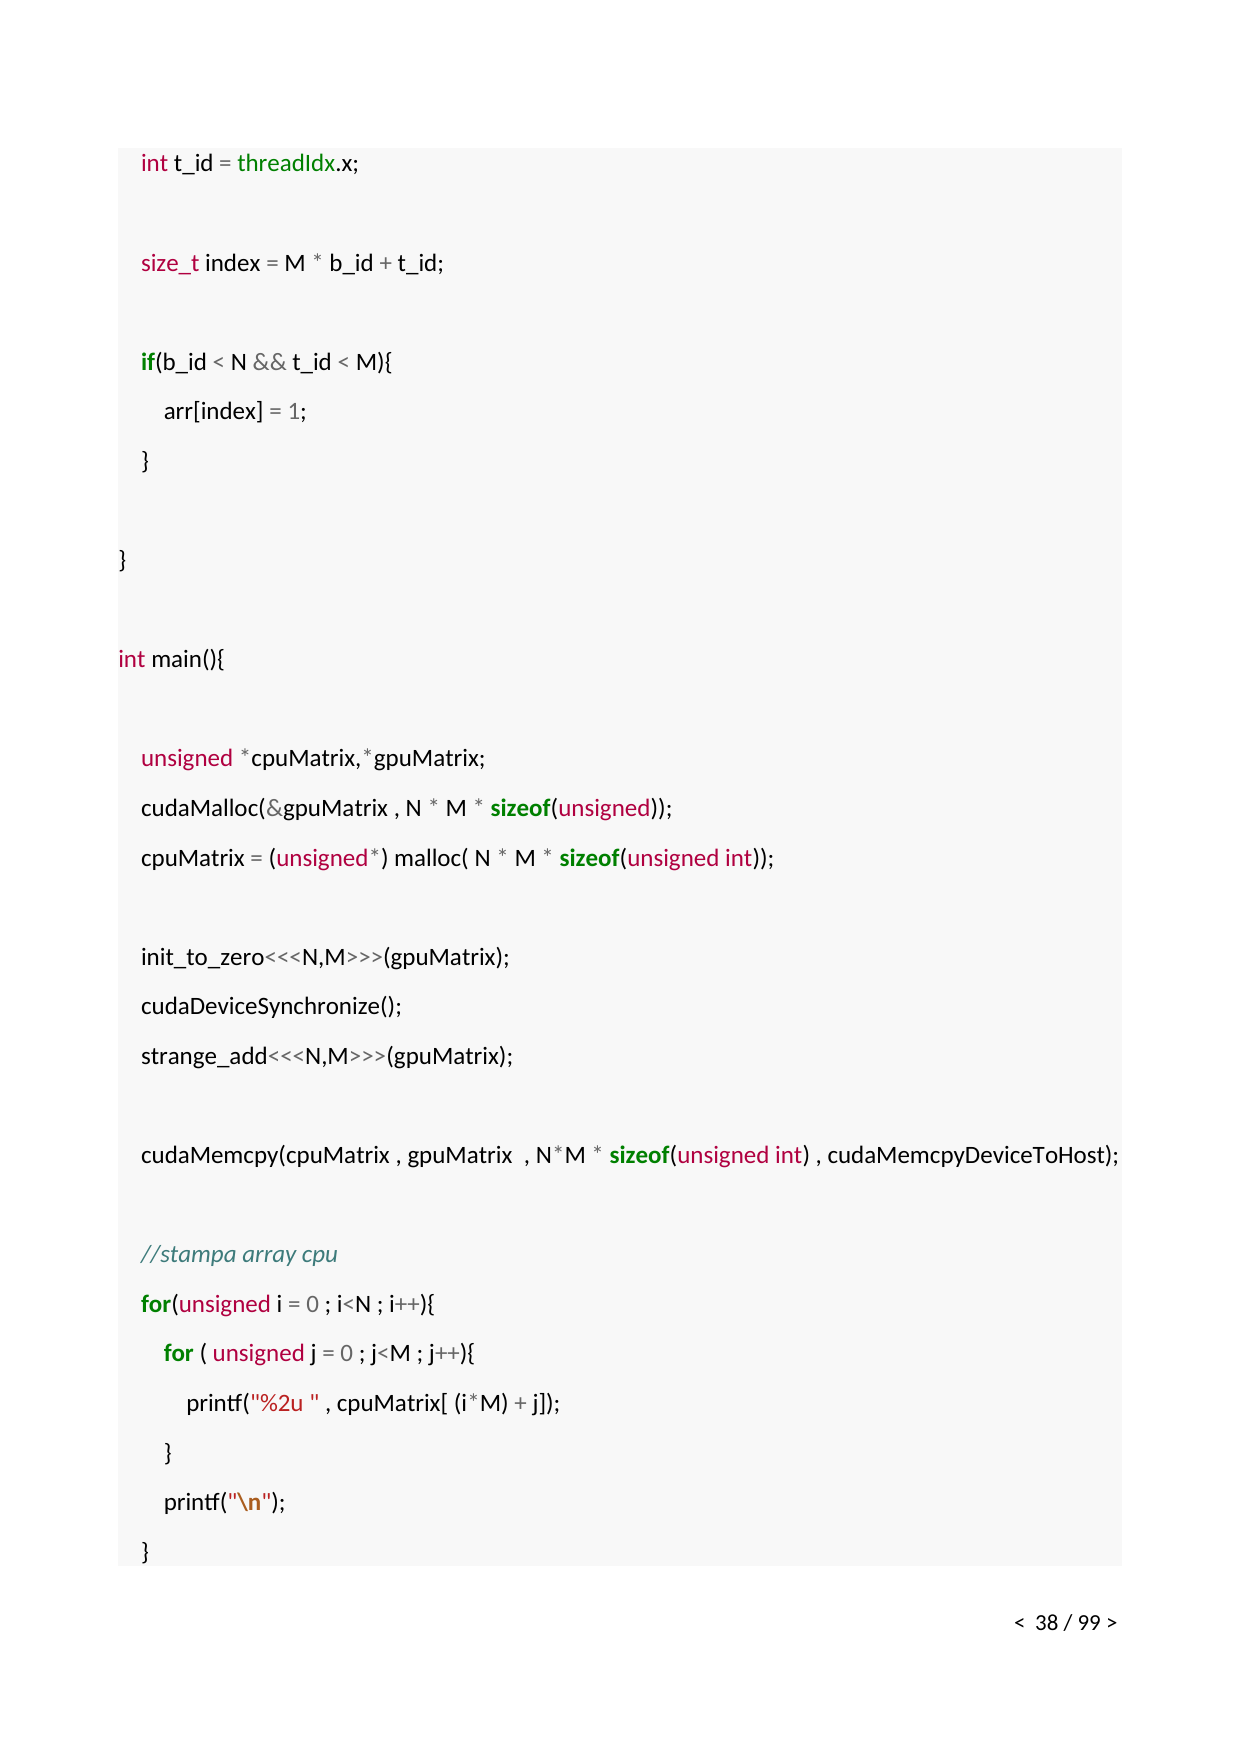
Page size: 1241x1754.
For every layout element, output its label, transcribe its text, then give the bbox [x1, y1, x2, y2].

text strange_add<<<N,M>>>(gpuMatrix); [118, 1040, 1122, 1071]
text int main(){ [118, 643, 1122, 674]
text for(unsigned i = 0 ; i<N ; i++){ [118, 1288, 1122, 1318]
text for ( unsigned j = 0 ; j<M ; j++){ [118, 1338, 1122, 1368]
text int t_id = threadIdx.x; [118, 148, 1122, 178]
text cudaDeviceSynchronize(); [118, 991, 1122, 1021]
text } [118, 544, 1122, 575]
text arr[index] = 1; [118, 396, 1122, 426]
text printf("%2u " , cpuMatrix[ (i*M) + j]); [118, 1387, 1122, 1418]
text init_to_zero<<<N,M>>>(gpuMatrix); [118, 941, 1122, 971]
text } [118, 445, 1122, 476]
text cpuMatrix = (unsigned*) malloc( N * M * sizeof(unsigned int)); [118, 842, 1122, 872]
text unsigned *cpuMatrix,*gpuMatrix; [118, 743, 1122, 773]
text } [118, 1536, 1122, 1566]
text } [118, 1437, 1122, 1467]
text if(b_id < N && t_id < M){ [118, 346, 1122, 376]
text size_t index = M * b_id + t_id; [118, 247, 1122, 277]
text cudaMalloc(&gpuMatrix , N * M * sizeof(unsigned)); [118, 792, 1122, 823]
text printf("\n"); [118, 1486, 1122, 1517]
text //stampa array cpu [118, 1238, 1122, 1269]
text cudaMemcpy(cpuMatrix , gpuMatrix , N*M * sizeof(unsigned int) , cudaMemcpyDeviceToHost); [118, 1139, 1122, 1170]
